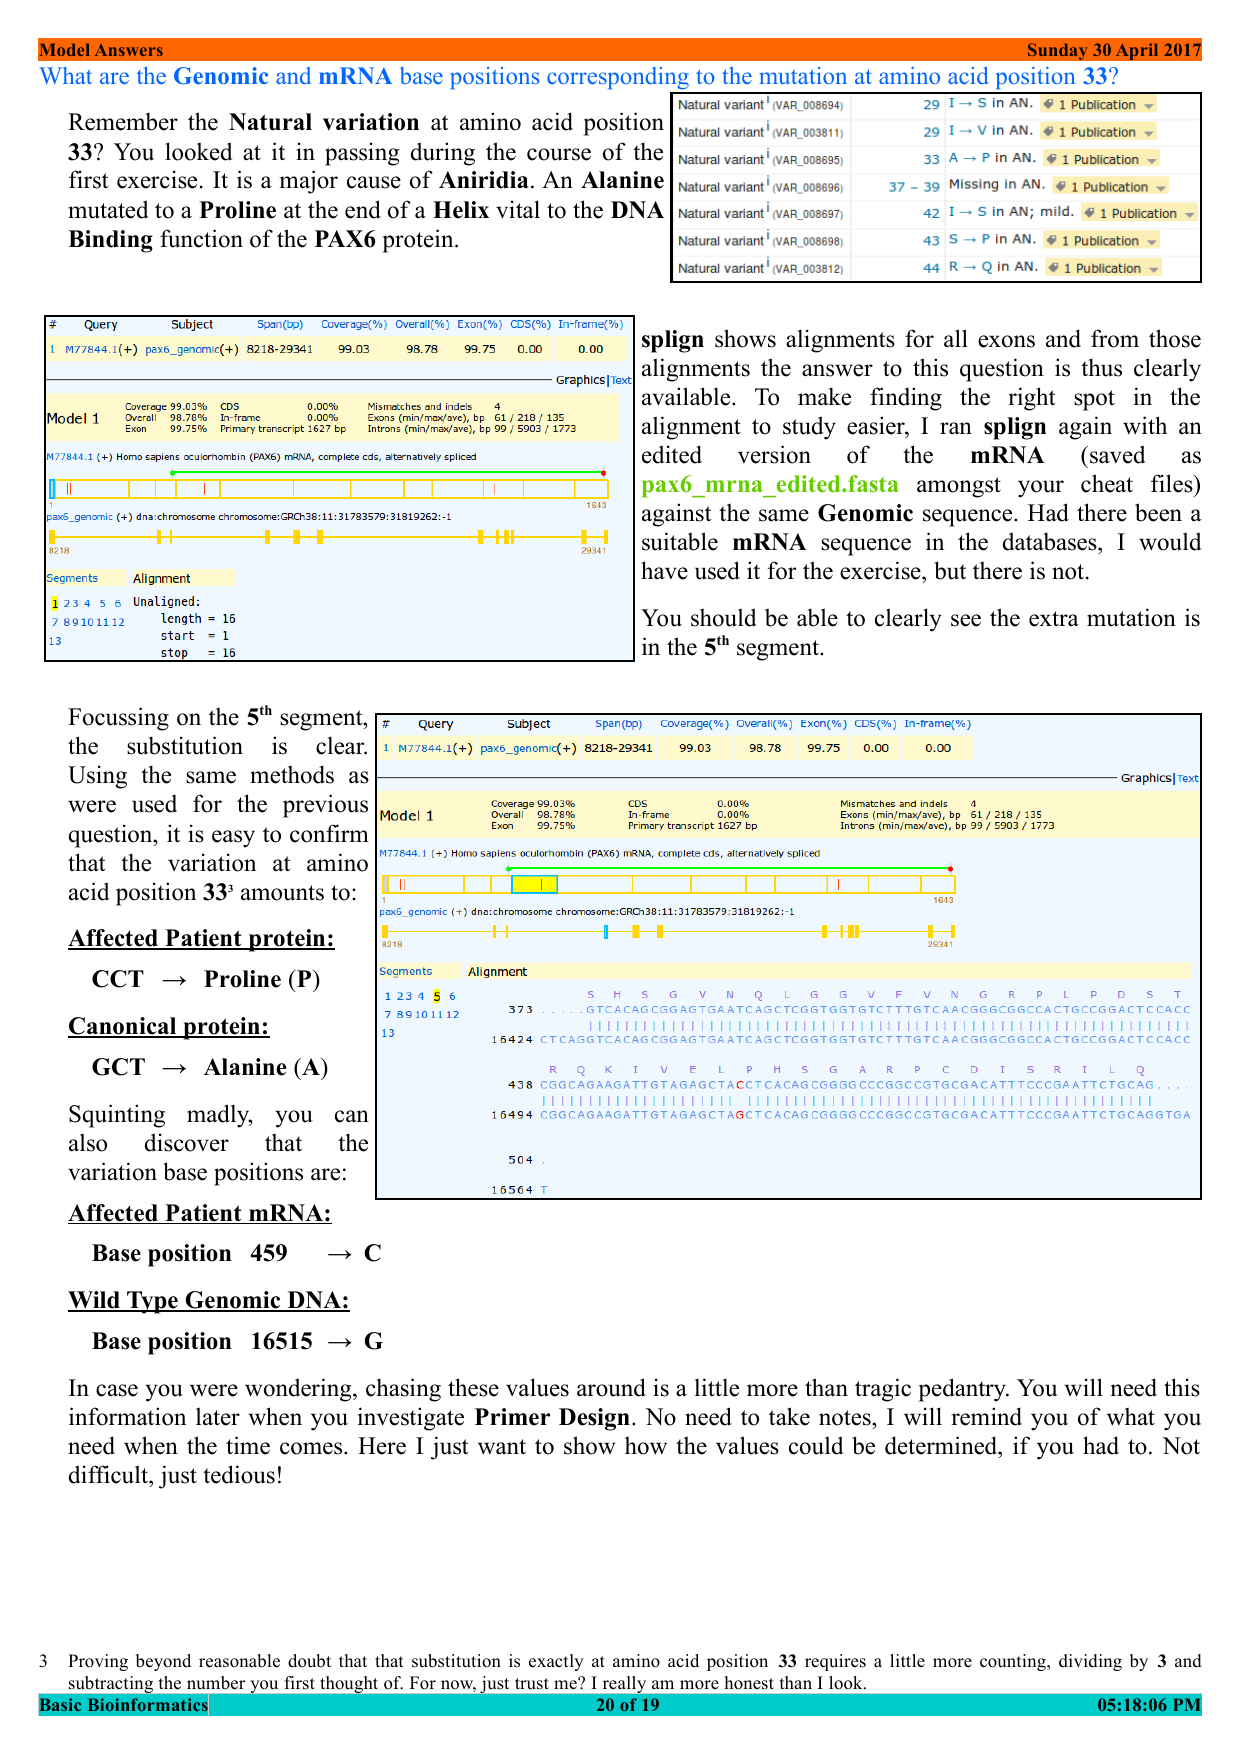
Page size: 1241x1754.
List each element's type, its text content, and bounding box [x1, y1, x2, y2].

text In case you were wondering, chasing these values around is a little more than tragic pedantry. You will need this information later when you investigate Primer Design. No need to take notes, I will remind you of what you need when the time comes. Here I just want to show how the values could be determined, if you had to. Not difficult, just tedious! [68, 1373, 1202, 1489]
text Wild Type Genomic DNA: [68, 1285, 1202, 1314]
text What are the Genomic and mRNA base positions corresponding to the mutation at amino acid position 33? [38, 61, 1202, 89]
text Proving beyond reasonable doubt that that substitution is exactly at amino acid position 33 requires a little more counting, dividing by 3 and subtracting the number you first thought of. For now, just trust me? I really am more honest than I look. [38, 1649, 1202, 1693]
text You should be able to clearly see the extra mutation is in the 5th segment. [635, 603, 1202, 661]
picture [46, 317, 633, 660]
text Canonical protein: [68, 1011, 375, 1040]
text Squinting madly, you can also discover that the variation base positions are: [68, 1098, 375, 1186]
text Affected Patient mRNA: [68, 1197, 1202, 1227]
text Focussing on the 5th segment, the substitution is clear. Using the same methods as were used for the previous question, it is easy to confirm that the variation at amino acid position 33 amounts to: [68, 702, 1202, 906]
text Remember the Natural variation at amino acid position 33? You looked at it in passing during the course of the first exercise. It is a major cause of Aniridia. An Alanine mutated to a Proline at the end of a Helix vital to the DNA Binding function of the PAX6 protein. [68, 107, 670, 253]
text CCT → Proline (P) [68, 964, 375, 993]
text Base position 459 → C [68, 1238, 1202, 1267]
text Base position 16515 → G [68, 1326, 1202, 1355]
picture [377, 715, 1200, 1198]
picture [673, 94, 1200, 281]
text Affected Patient protein: [68, 923, 375, 952]
text GCT → Alanine (A) [68, 1052, 375, 1081]
text splign shows alignments for all exons and from those alignments the answer to this question is thus clearly available. To make finding the right spot in the alignment to study easier, I ran splign again with an edited version of the mRNA (saved as pax6_mrna_edited.fasta amongst your cheat files) against the same Genomic sequence. Had there been a suitable mRNA sequence in the databases, I would have used it for the exercise, but there is not. [635, 323, 1202, 585]
